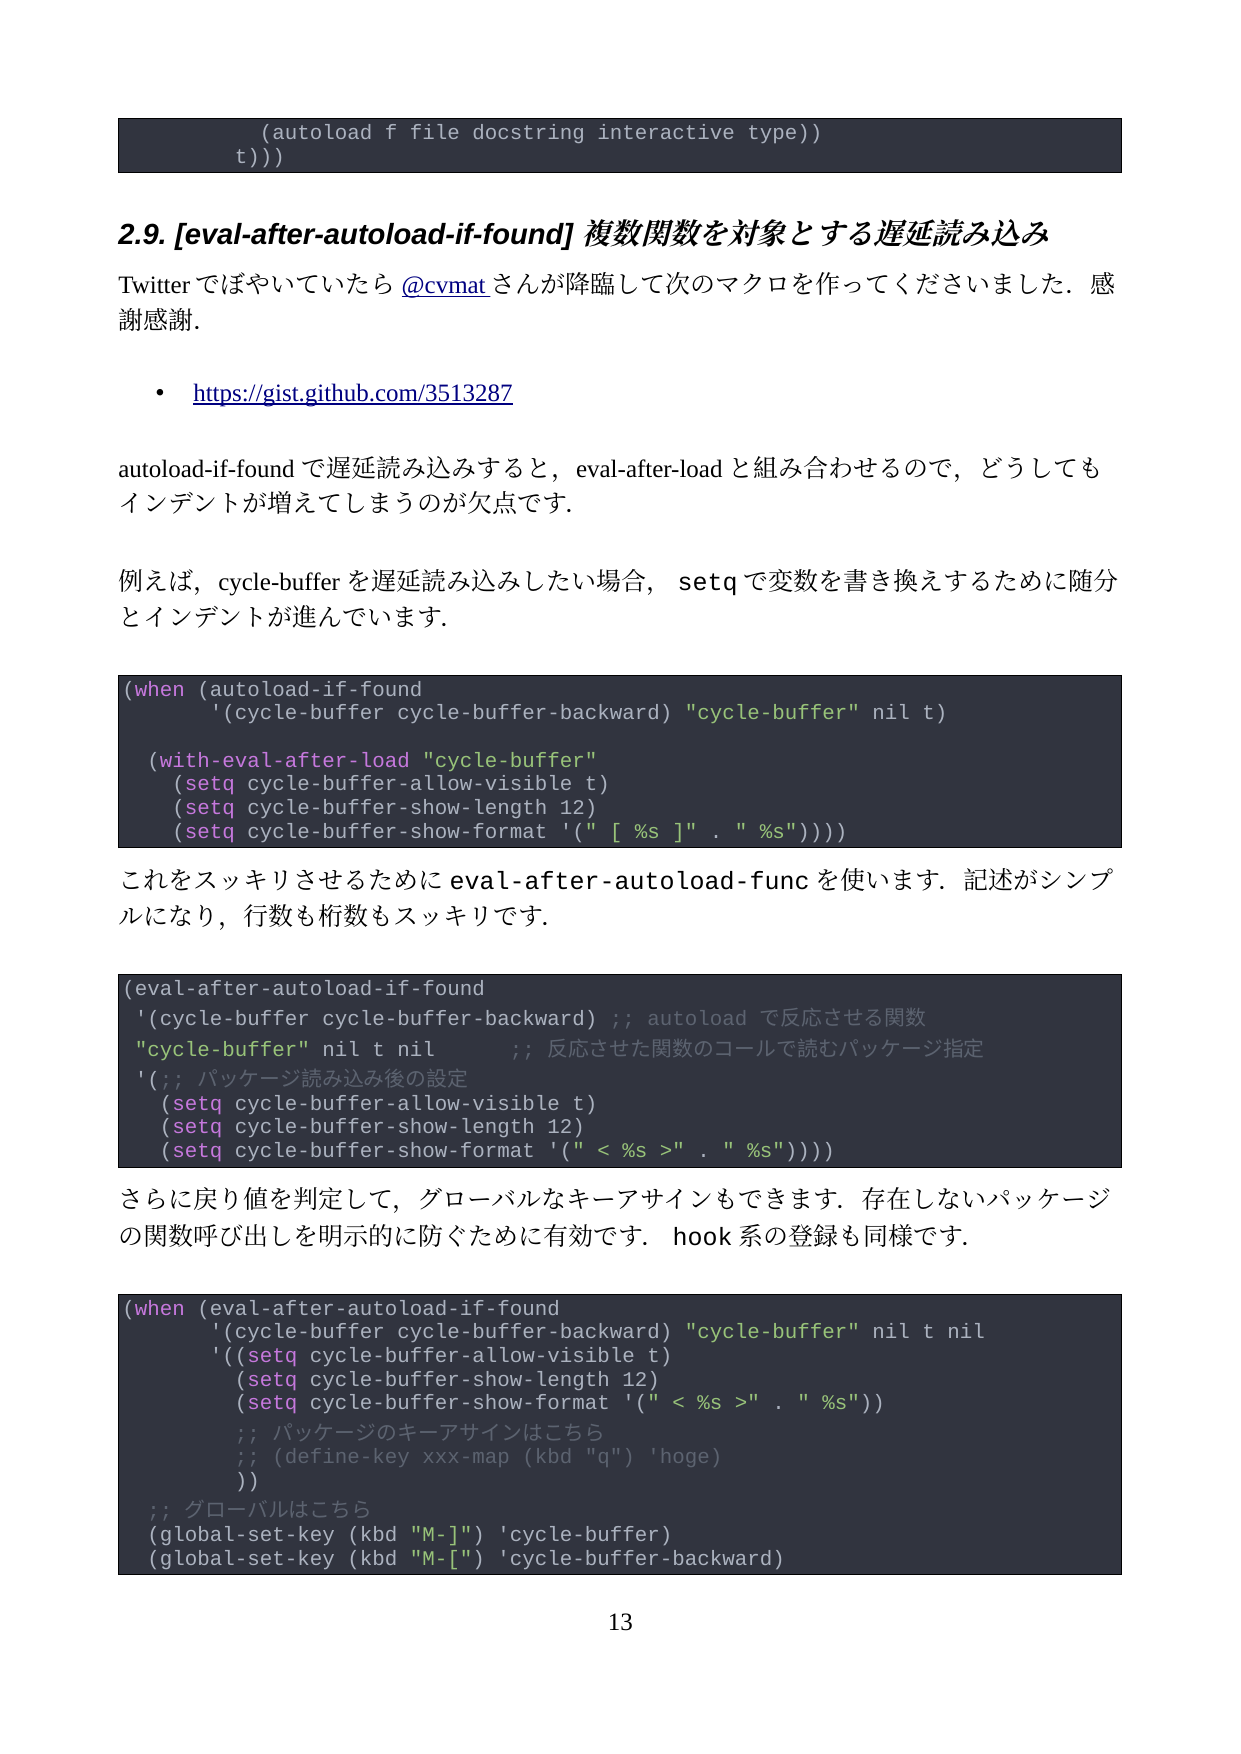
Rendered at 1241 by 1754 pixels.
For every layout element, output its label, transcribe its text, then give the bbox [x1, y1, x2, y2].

text これをスッキリさせるために eval-after-autoload-func を使います．記述がシンプルになり，行数も桁数もスッキリです． [118, 861, 1122, 962]
text (eval-after-autoload-if-found [119, 975, 1121, 998]
text (setq cycle-buffer-show-format '(" [ %s ]" . " %s")))) [119, 817, 1121, 847]
text (global-set-key (kbd "M-]") 'cycle-buffer) [119, 1520, 1121, 1544]
text (global-set-key (kbd "M-[") 'cycle-buffer-backward) [119, 1544, 1121, 1574]
list https://gist.github.com/3513287 [156, 378, 1122, 436]
text (setq cycle-buffer-allow-visible t) [119, 1089, 1121, 1113]
text Twitterでぼやいていたら @cvmatさんが降臨して次のマクロを作ってくださいました．感謝感謝． [118, 265, 1122, 366]
text (setq cycle-buffer-show-length 12) [119, 1113, 1121, 1136]
text (autoload f file docstring interactive type)) [119, 119, 1121, 142]
text 例えば，cycle-buffer を遅延読み込みしたい場合， setq で変数を書き換えするために随分とインデントが進んでいます． [118, 561, 1122, 662]
text '(cycle-buffer cycle-buffer-backward) ;; autoload で反応させる関数 [119, 998, 1121, 1028]
text ;; (define-key xxx-map (kbd "q") 'hoge) [119, 1442, 1121, 1466]
text '((setq cycle-buffer-allow-visible t) [119, 1341, 1121, 1364]
text ;; グローバルはこちら [119, 1489, 1121, 1520]
text t))) [119, 142, 1121, 172]
text autoload-if-found で遅延読み込みすると，eval-after-load と組み合わせるので，どうしてもインデントが増えてしまうのが欠点です． [118, 448, 1122, 549]
text (when (autoload-if-found [119, 676, 1121, 698]
text (setq cycle-buffer-show-length 12) [119, 1364, 1121, 1388]
subtitle [eval-after-autoload-if-found] 複数関数を対象とする遅延読み込み [118, 211, 1122, 253]
text (setq cycle-buffer-show-format '(" < %s >" . " %s")))) [119, 1136, 1121, 1167]
text )) [119, 1466, 1121, 1489]
text "cycle-buffer" nil t nil ;; 反応させた関数のコールで読むパッケージ指定 [119, 1028, 1121, 1058]
text (setq cycle-buffer-show-format '(" < %s >" . " %s")) [119, 1388, 1121, 1412]
text (with-eval-after-load "cycle-buffer" [119, 746, 1121, 769]
text さらに戻り値を判定して，グローバルなキーアサインもできます．存在しないパッケージの関数呼び出しを明示的に防ぐために有効です． hook 系の登録も同様です． [118, 1180, 1122, 1281]
text (setq cycle-buffer-show-length 12) [119, 793, 1121, 817]
text (setq cycle-buffer-allow-visible t) [119, 769, 1121, 793]
text '(cycle-buffer cycle-buffer-backward) "cycle-buffer" nil t nil [119, 1317, 1121, 1341]
text ;; パッケージのキーアサインはこちら [119, 1412, 1121, 1442]
text '(cycle-buffer cycle-buffer-backward) "cycle-buffer" nil t) [119, 698, 1121, 722]
text (when (eval-after-autoload-if-found [119, 1295, 1121, 1317]
text '(;; パッケージ読み込み後の設定 [119, 1058, 1121, 1089]
